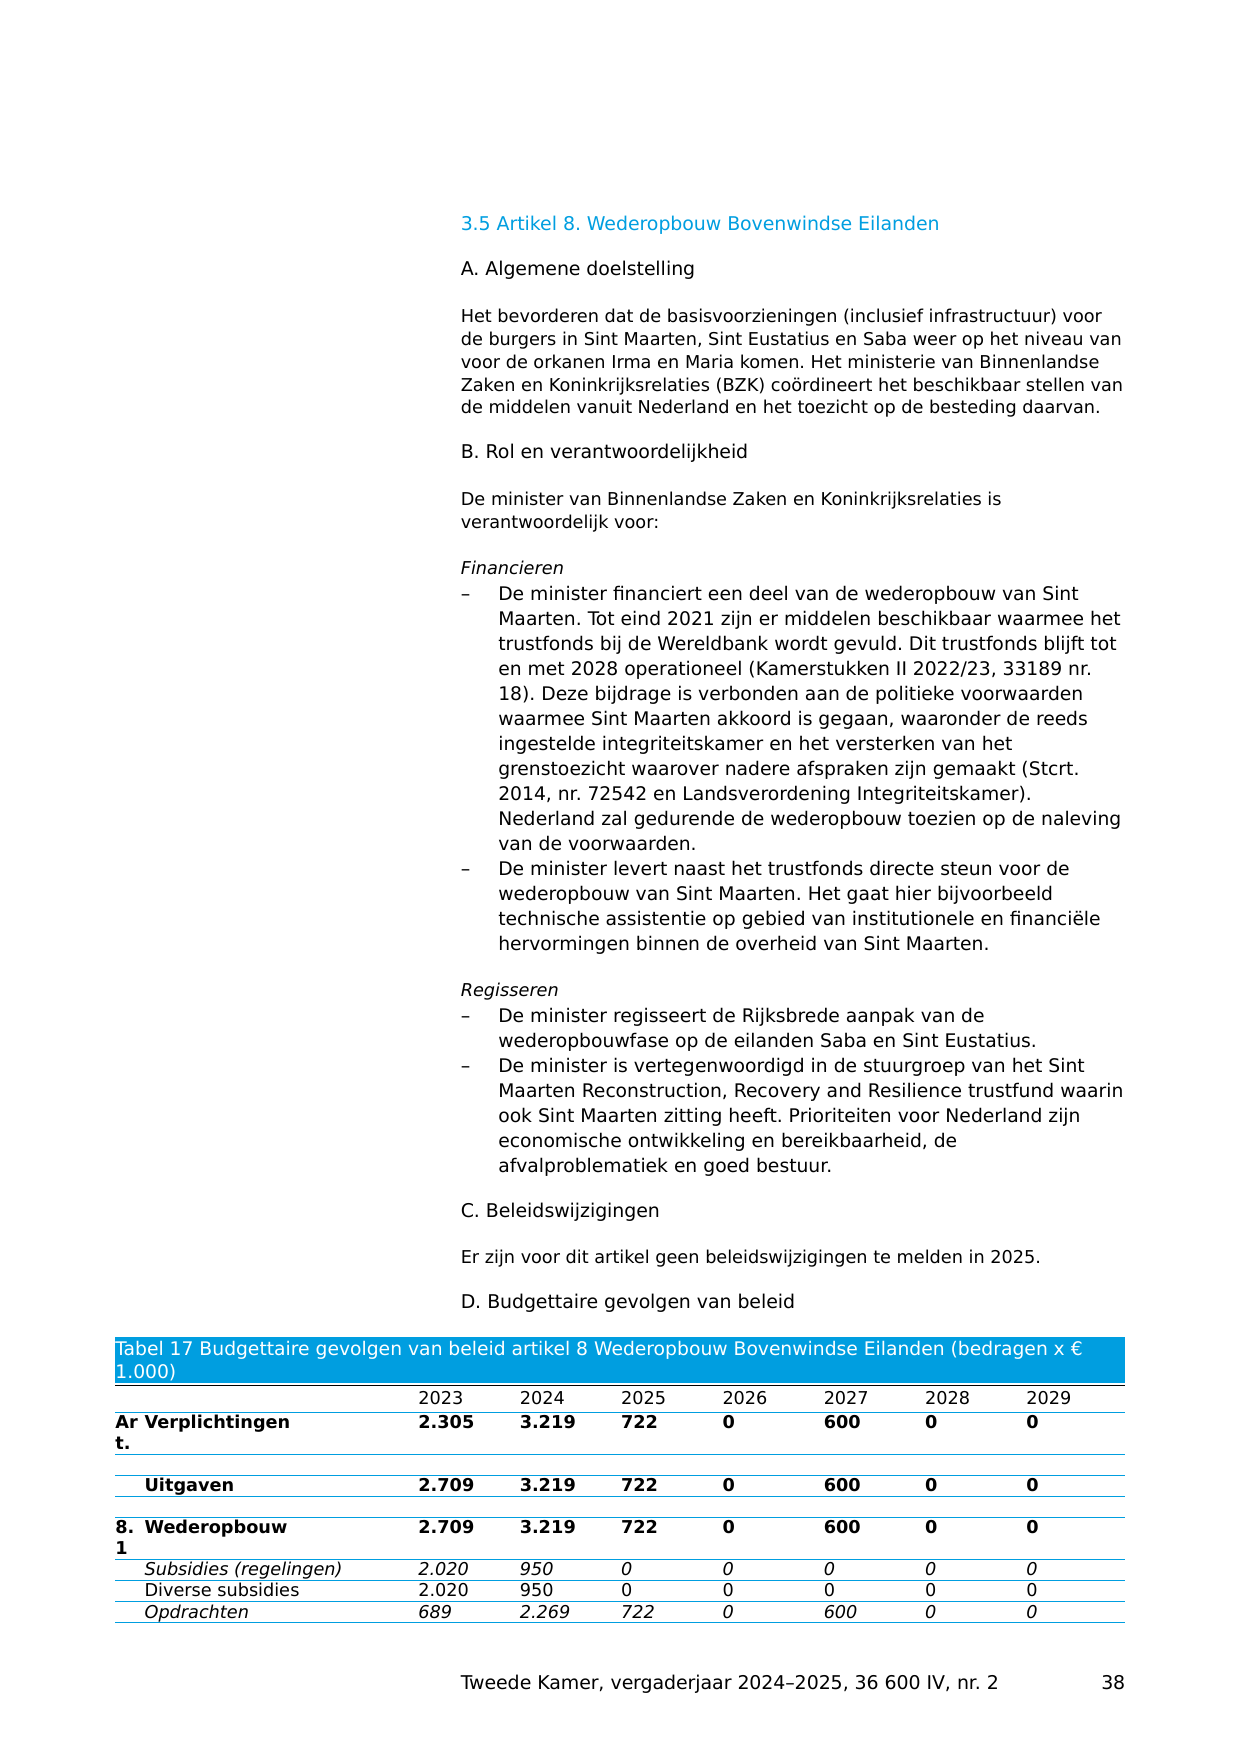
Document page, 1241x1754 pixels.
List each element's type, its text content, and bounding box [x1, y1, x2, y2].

table_cell 2023 [415, 1386, 517, 1412]
table_cell [517, 1497, 618, 1517]
table_cell [821, 1497, 922, 1517]
title 3.5 Artikel 8. Wederopbouw Bovenwindse Eilanden [461, 213, 1125, 235]
table_cell Wederopbouw [141, 1518, 415, 1559]
table_cell 0 [821, 1581, 922, 1601]
table_cell [141, 1455, 415, 1475]
text Er zĳn voor dit artikel geen beleidswĳzigingen te melden in 2025. [461, 1245, 1125, 1268]
table_cell 2.709 [415, 1476, 517, 1496]
text Regisseren [461, 978, 1125, 1001]
list De minister levert naast het trustfonds directe steun voor de wederopbouw van Sint Maarten. Het gaat hier bijvoorbeeld technische assistentie op gebied van institutionele en financiële hervormingen binnen de overheid van Sint Maarten. [461, 856, 1125, 956]
table_cell 0 [922, 1581, 1023, 1601]
table_cell [922, 1497, 1023, 1517]
table_cell [517, 1455, 618, 1475]
text Het bevorderen dat de basisvoorzieningen (inclusief infrastructuur) voor de burgers in Sint Maarten, Sint Eustatius en Saba weer op het niveau van voor de orkanen Irma en Maria komen. Het ministerie van Binnenlandse Zaken en Koninkrijksrelaties (BZK) coördineert het beschikbaar stellen van de middelen vanuit Nederland en het toezicht op de besteding daarvan. [461, 304, 1125, 418]
table_cell 0 [1023, 1476, 1125, 1496]
table_cell [115, 1602, 141, 1622]
table_cell 0 [719, 1518, 821, 1559]
table_cell Opdrachten [141, 1602, 415, 1622]
table_cell [115, 1497, 141, 1517]
table_cell 722 [618, 1476, 719, 1496]
table_cell [719, 1455, 821, 1475]
title B. Rol en verantwoordelijkheid [461, 441, 1125, 463]
table_cell 2.709 [415, 1518, 517, 1559]
table_cell 0 [1023, 1581, 1125, 1601]
list De minister regisseert de Rijksbrede aanpak van de wederopbouwfase op de eilanden Saba en Sint Eustatius. [461, 1003, 1125, 1053]
table_cell 2.305 [415, 1413, 517, 1453]
text Financieren [461, 556, 1125, 579]
table_cell 0 [719, 1602, 821, 1622]
table_cell 600 [821, 1518, 922, 1559]
table_cell Subsidies (regelingen) [141, 1560, 415, 1580]
table_cell [1023, 1497, 1125, 1517]
table_cell [115, 1581, 141, 1601]
table_cell 2.020 [415, 1581, 517, 1601]
table_cell Art. [115, 1413, 141, 1453]
table_cell 600 [821, 1602, 922, 1622]
table_cell 689 [415, 1602, 517, 1622]
table_cell [415, 1497, 517, 1517]
table_cell Uitgaven [141, 1476, 415, 1496]
table_cell 0 [719, 1560, 821, 1580]
table_cell [141, 1386, 415, 1412]
table_cell 600 [821, 1413, 922, 1453]
table_cell 0 [1023, 1560, 1125, 1580]
table_cell 0 [618, 1560, 719, 1580]
table_cell 0 [922, 1602, 1023, 1622]
table_cell [115, 1476, 141, 1496]
table_cell [821, 1455, 922, 1475]
table_cell Verplichtingen [141, 1413, 415, 1453]
table_cell 0 [922, 1560, 1023, 1580]
table_cell 0 [922, 1518, 1023, 1559]
table_cell [618, 1455, 719, 1475]
table_cell 722 [618, 1602, 719, 1622]
table_cell 950 [517, 1581, 618, 1601]
table_cell Diverse subsidies [141, 1581, 415, 1601]
title C. Beleidswijzigingen [461, 1200, 1125, 1222]
title D. Budgettaire gevolgen van beleid [461, 1291, 1125, 1313]
table_cell 0 [719, 1413, 821, 1453]
table_cell 950 [517, 1560, 618, 1580]
table_cell 8.1 [115, 1518, 141, 1559]
table_cell 2.269 [517, 1602, 618, 1622]
table_cell [922, 1455, 1023, 1475]
table_cell 3.219 [517, 1413, 618, 1453]
table_cell 0 [719, 1476, 821, 1496]
table_cell 2027 [821, 1386, 922, 1412]
table_cell 0 [922, 1413, 1023, 1453]
table_cell [618, 1497, 719, 1517]
table_cell 0 [618, 1581, 719, 1601]
table_cell [415, 1455, 517, 1475]
table_cell 722 [618, 1413, 719, 1453]
table_cell 2026 [719, 1386, 821, 1412]
table_cell 0 [719, 1581, 821, 1601]
list De minister financiert een deel van de wederopbouw van Sint Maarten. Tot eind 2021 zijn er middelen beschikbaar waarmee het trustfonds bij de Wereldbank wordt gevuld. Dit trustfonds blijft tot en met 2028 operationeel (Kamerstukken II 2022/23, 33189 nr. 18). Deze bijdrage is verbonden aan de politieke voorwaarden waarmee Sint Maarten akkoord is gegaan, waaronder de reeds ingestelde integriteitskamer en het versterken van het grenstoezicht waarover nadere afspraken zijn gemaakt (Stcrt. 2014, nr. 72542 en Landsverordening Integriteitskamer). Nederland zal gedurende de wederopbouw toezien op de naleving van de voorwaarden. [461, 581, 1125, 856]
table_cell [141, 1497, 415, 1517]
table_cell 600 [821, 1476, 922, 1496]
table_cell 2028 [922, 1386, 1023, 1412]
table_cell 3.219 [517, 1518, 618, 1559]
table_cell 0 [922, 1476, 1023, 1496]
table_cell 2.020 [415, 1560, 517, 1580]
table_cell 2024 [517, 1386, 618, 1412]
table_cell [115, 1386, 141, 1412]
table_cell 0 [1023, 1518, 1125, 1559]
list De minister is vertegenwoordigd in de stuurgroep van het Sint Maarten Reconstruction, Recovery and Resilience trustfund waarin ook Sint Maarten zitting heeft. Prioriteiten voor Nederland zijn economische ontwikkeling en bereikbaarheid, de afvalproblematiek en goed bestuur. [461, 1053, 1125, 1178]
table_cell [115, 1560, 141, 1580]
title A. Algemene doelstelling [461, 258, 1125, 280]
table_cell 3.219 [517, 1476, 618, 1496]
table_cell 2029 [1023, 1386, 1125, 1412]
table_cell [115, 1455, 141, 1475]
table_cell [719, 1497, 821, 1517]
table_cell 0 [821, 1560, 922, 1580]
table_cell 0 [1023, 1413, 1125, 1453]
table_cell 0 [1023, 1602, 1125, 1622]
table_cell 722 [618, 1518, 719, 1559]
table_cell 2025 [618, 1386, 719, 1412]
text De minister van Binnenlandse Zaken en Koninkrijksrelaties is verantwoordelijk voor: [461, 487, 1125, 533]
table_cell [1023, 1455, 1125, 1475]
